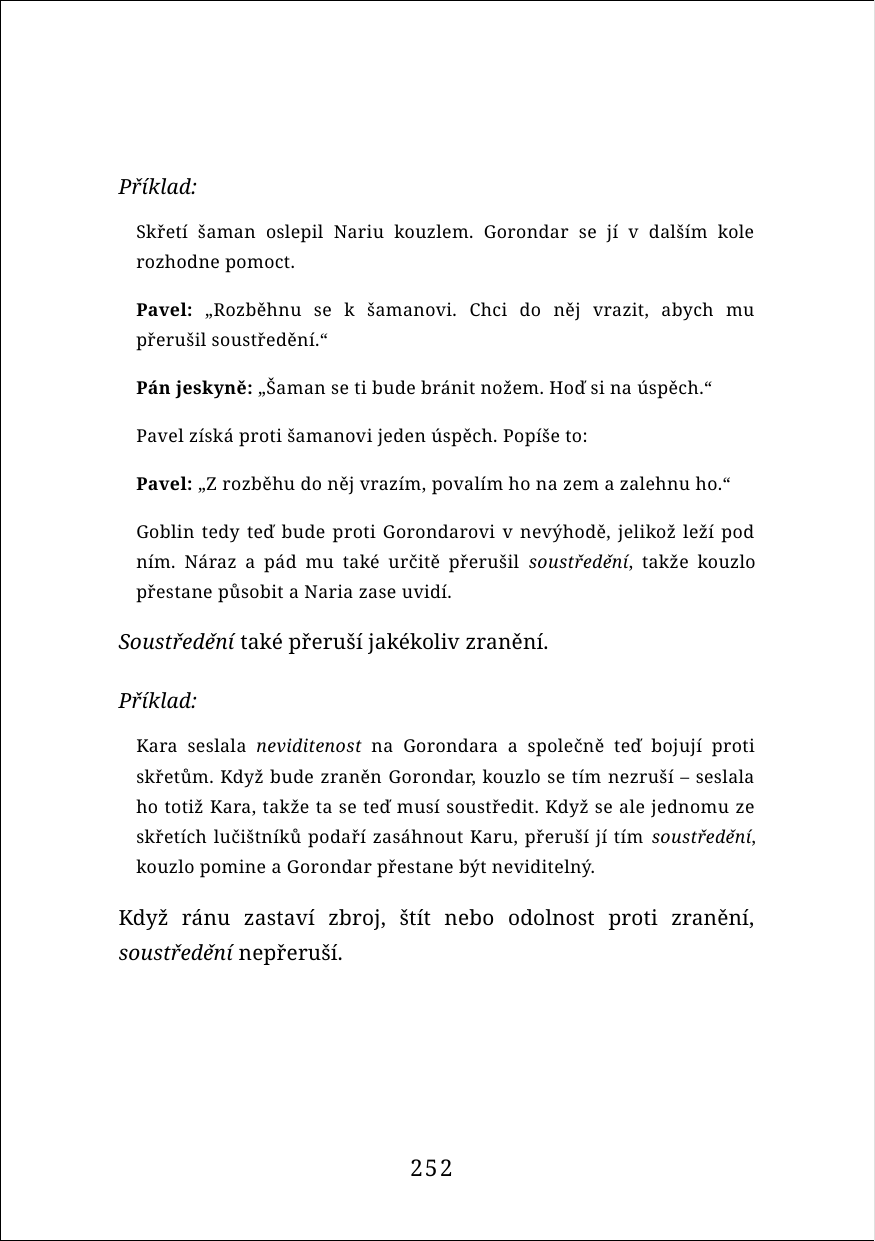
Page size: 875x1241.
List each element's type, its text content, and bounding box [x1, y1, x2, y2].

text Pavel: „Rozběhnu se k šamanovi. Chci do něj vrazit, abych mu přerušil soustředění.“ [136, 297, 756, 352]
text Kara seslala neviditenost na Gorondara a společně teď bojují proti skřetům. Když bude zraněn Gorondar, kouzlo se tím nezruší – seslala ho totiž Kara, takže ta se teď musí soustředit. Když se ale jednomu ze skřetích lučištníků podaří zasáhnout Karu, přeruší jí tím soustředění, kouzlo pomine a Gorondar přestane být neviditelný. [136, 734, 756, 879]
text Příklad: [118, 687, 756, 715]
text Goblin tedy teď bude proti Gorondarovi v nevýhodě, jelikož leží pod ním. Náraz a pád mu také určitě přerušil soustředění, takže kouzlo přestane působit a Naria zase uvidí. [136, 519, 756, 604]
text Pavel: „Z rozběhu do něj vrazím, povalím ho na zem a zalehnu ho.“ [136, 471, 756, 495]
text Když ránu zastaví zbroj, štít nebo odolnost proti zranění, soustředění nepřeruší. [118, 903, 756, 967]
text Příklad: [118, 172, 756, 200]
text Soustředění také přeruší jakékoliv zranění. [118, 627, 756, 656]
text Pán jeskyně: „Šaman se ti bude bránit nožem. Hoď si na úspěch.“ [136, 375, 756, 399]
text Pavel získá proti šamanovi jeden úspěch. Popíše to: [136, 423, 756, 447]
text Skřetí šaman oslepil Nariu kouzlem. Gorondar se jí v dalším kole rozhodne pomoct. [136, 219, 756, 273]
